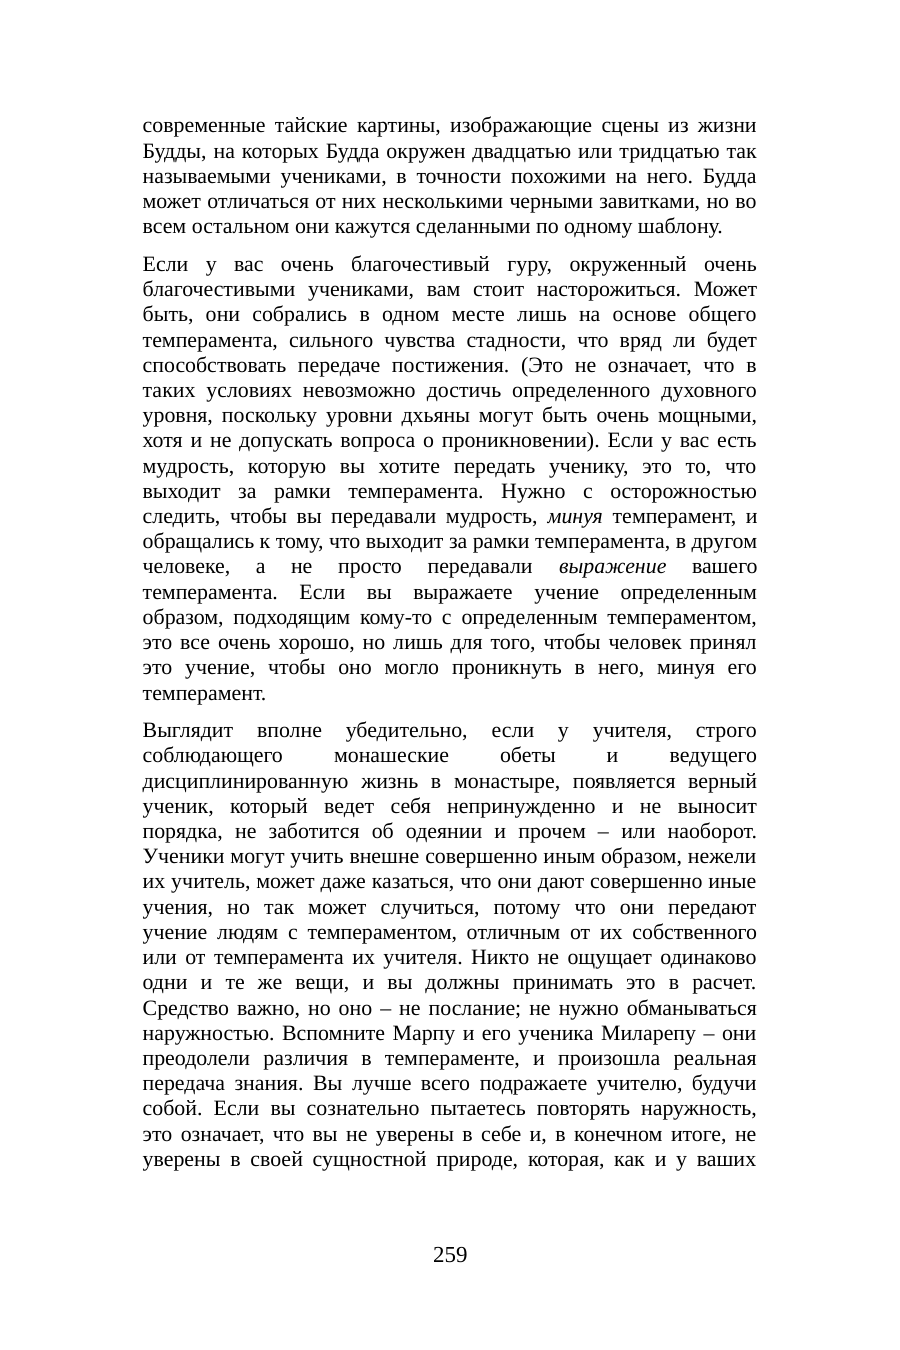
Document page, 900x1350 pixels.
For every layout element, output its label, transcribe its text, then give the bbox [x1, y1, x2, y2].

text Если у вас очень благочестивый гуру, окруженный очень благочестивыми учениками, вам стоит насторожиться. Может быть, они собрались в одном месте лишь на основе общего темперамента, сильного чувства стадности, что вряд ли будет способствовать передаче постижения. (Это не означает, что в таких условиях невозможно достичь определенного духовного уровня, поскольку уровни дхьяны могут быть очень мощными, хотя и не допускать вопроса о проникновении). Если у вас есть мудрость, которую вы хотите передать ученику, это то, что выходит за рамки темперамента. Нужно с осторожностью следить, чтобы вы передавали мудрость, минуя темперамент, и обращались к тому, что выходит за рамки темперамента, в другом человеке, а не просто передавали выражение вашего темперамента. Если вы выражаете учение определенным образом, подходящим кому-то с определенным темпераментом, это все очень хорошо, но лишь для того, чтобы человек принял это учение, чтобы оно могло проникнуть в него, минуя его темперамент. [142, 251, 757, 705]
text современные тайские картины, изображающие сцены из жизни Будды, на которых Будда окружен двадцатью или тридцатью так называемыми учениками, в точности похожими на него. Будда может отличаться от них несколькими черными завитками, но во всем остальном они кажутся сделанными по одному шаблону. [142, 112, 757, 238]
text Выглядит вполне убедительно, если у учителя, строго соблюдающего монашеские обеты и ведущего дисциплинированную жизнь в монастыре, появляется верный ученик, который ведет себя непринужденно и не выносит порядка, не заботится об одеянии и прочем – или наоборот. Ученики могут учить внешне совершенно иным образом, нежели их учитель, может даже казаться, что они дают совершенно иные учения, но так может случиться, потому что они передают учение людям с темпераментом, отличным от их собственного или от темперамента их учителя. Никто не ощущает одинаково одни и те же вещи, и вы должны принимать это в расчет. Средство важно, но оно – не послание; не нужно обманываться наружностью. Вспомните Марпу и его ученика Миларепу – они преодолели различия в темпераменте, и произошла реальная передача знания. Вы лучше всего подражаете учителю, будучи собой. Если вы сознательно пытаетесь повторять наружность, это означает, что вы не уверены в себе и, в конечном итоге, не уверены в своей сущностной природе, которая, как и у ваших [142, 717, 757, 1171]
